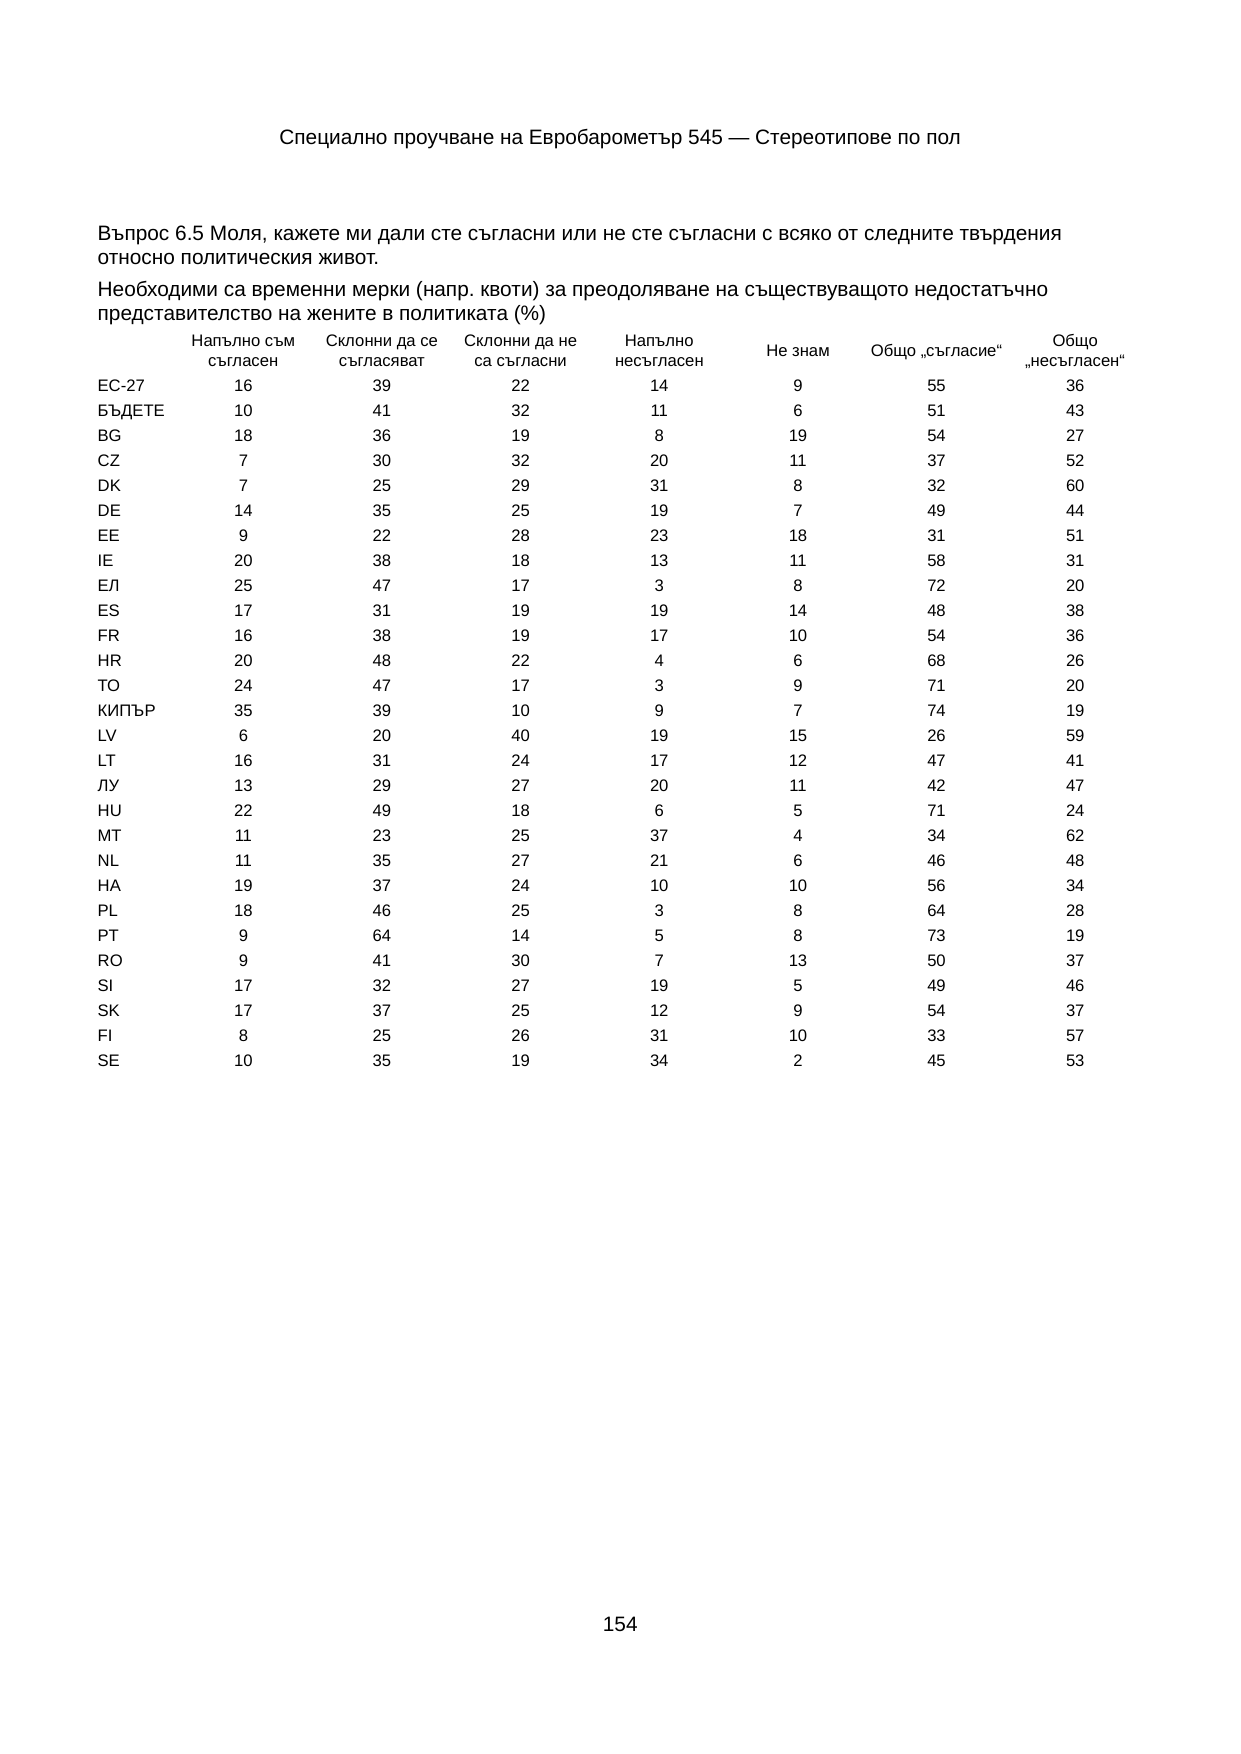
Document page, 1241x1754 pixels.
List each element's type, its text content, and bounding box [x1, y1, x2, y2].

table_cell PT [95, 923, 174, 947]
table_cell 16 [174, 373, 312, 397]
table_cell 35 [313, 848, 451, 872]
table_cell 14 [728, 598, 867, 622]
table_cell 25 [313, 473, 451, 497]
table_cell 10 [451, 698, 590, 722]
table_cell 35 [313, 1048, 451, 1072]
table_cell 9 [174, 523, 312, 547]
table_cell 15 [728, 723, 867, 747]
table_cell LV [95, 723, 174, 747]
table_cell LT [95, 748, 174, 772]
table_cell 31 [313, 598, 451, 622]
table_cell 20 [590, 773, 728, 797]
table_cell CZ [95, 448, 174, 472]
table_cell 41 [1006, 748, 1144, 772]
table_cell 31 [590, 1023, 728, 1047]
table_cell DE [95, 498, 174, 522]
table_cell 40 [451, 723, 590, 747]
table_cell 22 [451, 373, 590, 397]
table_cell 7 [728, 698, 867, 722]
table_cell 20 [1006, 573, 1144, 597]
table_cell 24 [451, 748, 590, 772]
table_cell 6 [174, 723, 312, 747]
table_cell HR [95, 648, 174, 672]
table_cell 64 [313, 923, 451, 947]
table_cell FI [95, 1023, 174, 1047]
table_cell 20 [1006, 673, 1144, 697]
table_cell 36 [313, 423, 451, 447]
table_cell 31 [590, 473, 728, 497]
table_cell SE [95, 1048, 174, 1072]
table_cell 22 [451, 648, 590, 672]
table_cell 10 [728, 873, 867, 897]
table_cell 4 [590, 648, 728, 672]
table_cell 5 [590, 923, 728, 947]
table_cell 71 [867, 673, 1006, 697]
table_cell 21 [590, 848, 728, 872]
table_cell 74 [867, 698, 1006, 722]
table_cell 45 [867, 1048, 1006, 1072]
table_cell ЕЛ [95, 573, 174, 597]
table_cell 24 [174, 673, 312, 697]
table_cell 16 [174, 623, 312, 647]
table_cell Склонни да не са съгласни [451, 328, 590, 372]
table_cell 47 [867, 748, 1006, 772]
table_cell 48 [867, 598, 1006, 622]
table_cell 12 [590, 998, 728, 1022]
table_cell 8 [590, 423, 728, 447]
table_cell HU [95, 798, 174, 822]
table_cell ЛУ [95, 773, 174, 797]
table_cell 32 [313, 973, 451, 997]
table_cell 18 [451, 798, 590, 822]
table_cell [95, 328, 174, 372]
table_cell Необходими са временни мерки (напр. квоти) за преодоляване на съществуващото недостатъчно представителство на жените в политиката (%) [95, 273, 1144, 328]
table_cell 7 [590, 948, 728, 972]
table_cell 27 [451, 973, 590, 997]
table_cell 58 [867, 548, 1006, 572]
table_cell 54 [867, 423, 1006, 447]
table_cell 49 [867, 498, 1006, 522]
table_cell 41 [313, 398, 451, 422]
table_cell 44 [1006, 498, 1144, 522]
table_cell 62 [1006, 823, 1144, 847]
table_cell 35 [313, 498, 451, 522]
table_cell 10 [174, 1048, 312, 1072]
table_cell Общо „съгласие“ [867, 328, 1006, 372]
table_cell ЕС-27 [95, 373, 174, 397]
table_cell Не знам [728, 328, 867, 372]
table_cell 25 [451, 898, 590, 922]
table_cell 11 [728, 548, 867, 572]
table_cell 37 [1006, 998, 1144, 1022]
table_cell 51 [1006, 523, 1144, 547]
table_cell 3 [590, 898, 728, 922]
table_cell 17 [451, 573, 590, 597]
table_cell 68 [867, 648, 1006, 672]
table_cell 25 [174, 573, 312, 597]
table_cell 48 [313, 648, 451, 672]
table_cell 28 [1006, 898, 1144, 922]
table_cell 57 [1006, 1023, 1144, 1047]
table_cell 23 [590, 523, 728, 547]
table_cell 20 [174, 648, 312, 672]
table_cell 26 [867, 723, 1006, 747]
table_cell 37 [313, 998, 451, 1022]
table_cell 5 [728, 798, 867, 822]
table_cell BG [95, 423, 174, 447]
table_cell SI [95, 973, 174, 997]
table_cell ТО [95, 673, 174, 697]
table_cell 17 [451, 673, 590, 697]
table_cell 38 [1006, 598, 1144, 622]
table_cell 29 [451, 473, 590, 497]
table_cell EE [95, 523, 174, 547]
table_cell 8 [728, 573, 867, 597]
table_cell 4 [728, 823, 867, 847]
table_cell 60 [1006, 473, 1144, 497]
table_cell 19 [451, 623, 590, 647]
table_cell 27 [451, 848, 590, 872]
table_cell 8 [728, 923, 867, 947]
table_cell 11 [728, 448, 867, 472]
table_cell 19 [590, 973, 728, 997]
table_cell 38 [313, 548, 451, 572]
table_cell 11 [174, 848, 312, 872]
table_cell 54 [867, 623, 1006, 647]
table_cell 18 [174, 898, 312, 922]
table_cell 29 [313, 773, 451, 797]
table_cell НА [95, 873, 174, 897]
table_cell 23 [313, 823, 451, 847]
table_cell 11 [728, 773, 867, 797]
table_cell 10 [590, 873, 728, 897]
table_cell 17 [174, 973, 312, 997]
table_cell 19 [590, 498, 728, 522]
table_cell 25 [313, 1023, 451, 1047]
table_cell 42 [867, 773, 1006, 797]
table_cell 30 [313, 448, 451, 472]
table_header Въпрос 6.5 Моля, кажете ми дали сте съгласни или не сте съгласни с всяко от следните твърдения относно политическия живот. [95, 217, 1144, 272]
table_cell 36 [1006, 623, 1144, 647]
table_cell 17 [590, 748, 728, 772]
table_cell MT [95, 823, 174, 847]
table_cell 7 [174, 448, 312, 472]
table_cell 46 [313, 898, 451, 922]
table_cell Напълно несъгласен [590, 328, 728, 372]
table_cell 7 [174, 473, 312, 497]
table_cell 6 [728, 848, 867, 872]
table_cell 6 [590, 798, 728, 822]
table_cell RO [95, 948, 174, 972]
table_cell 10 [728, 623, 867, 647]
table_cell 49 [313, 798, 451, 822]
table_cell FR [95, 623, 174, 647]
table_cell 18 [451, 548, 590, 572]
table_cell 7 [728, 498, 867, 522]
table_cell 41 [313, 948, 451, 972]
table_cell 32 [451, 448, 590, 472]
table_cell 10 [174, 398, 312, 422]
table_cell 64 [867, 898, 1006, 922]
table_cell 18 [174, 423, 312, 447]
table_cell 8 [728, 898, 867, 922]
table_cell 19 [1006, 923, 1144, 947]
table_cell 49 [867, 973, 1006, 997]
table_cell 20 [590, 448, 728, 472]
table_cell 53 [1006, 1048, 1144, 1072]
table_cell 47 [313, 673, 451, 697]
table_cell 20 [313, 723, 451, 747]
table_cell 3 [590, 673, 728, 697]
table_cell 33 [867, 1023, 1006, 1047]
table_cell 9 [174, 923, 312, 947]
table_cell 48 [1006, 848, 1144, 872]
table_cell 9 [174, 948, 312, 972]
table_cell 27 [451, 773, 590, 797]
table_cell 22 [174, 798, 312, 822]
table_cell 8 [174, 1023, 312, 1047]
table_cell 22 [313, 523, 451, 547]
table_cell 9 [590, 698, 728, 722]
table_cell 39 [313, 698, 451, 722]
table_cell 25 [451, 998, 590, 1022]
table_cell 36 [1006, 373, 1144, 397]
table_cell 13 [728, 948, 867, 972]
table_cell 14 [590, 373, 728, 397]
table_cell 26 [1006, 648, 1144, 672]
table_cell 25 [451, 823, 590, 847]
table_cell 50 [867, 948, 1006, 972]
table_cell 32 [867, 473, 1006, 497]
table_cell 34 [590, 1048, 728, 1072]
table_cell 13 [174, 773, 312, 797]
table_cell 20 [174, 548, 312, 572]
table_cell 26 [451, 1023, 590, 1047]
table_cell 19 [590, 598, 728, 622]
table_cell 71 [867, 798, 1006, 822]
table_cell 14 [451, 923, 590, 947]
table_cell 19 [451, 1048, 590, 1072]
table_cell 11 [174, 823, 312, 847]
table_cell 19 [728, 423, 867, 447]
table_cell 10 [728, 1023, 867, 1047]
table_cell 37 [590, 823, 728, 847]
table_cell 11 [590, 398, 728, 422]
table_cell 25 [451, 498, 590, 522]
table_cell 52 [1006, 448, 1144, 472]
table_cell 9 [728, 373, 867, 397]
table_cell SK [95, 998, 174, 1022]
table_cell 17 [174, 598, 312, 622]
table_cell 3 [590, 573, 728, 597]
table_cell ES [95, 598, 174, 622]
table_cell 2 [728, 1048, 867, 1072]
table_cell 6 [728, 398, 867, 422]
table_cell 47 [313, 573, 451, 597]
table_cell 9 [728, 998, 867, 1022]
table_cell IE [95, 548, 174, 572]
table_cell 35 [174, 698, 312, 722]
table_cell 37 [867, 448, 1006, 472]
table_cell КИПЪР [95, 698, 174, 722]
table_cell 31 [867, 523, 1006, 547]
table_cell Общо „несъгласен“ [1006, 328, 1144, 372]
table_cell NL [95, 848, 174, 872]
table_cell DK [95, 473, 174, 497]
table_cell Склонни да се съгласяват [313, 328, 451, 372]
table_cell 19 [451, 598, 590, 622]
table_cell 47 [1006, 773, 1144, 797]
table_cell 56 [867, 873, 1006, 897]
table_cell 72 [867, 573, 1006, 597]
table_cell 51 [867, 398, 1006, 422]
table_cell 17 [174, 998, 312, 1022]
table_cell 55 [867, 373, 1006, 397]
table_cell 31 [1006, 548, 1144, 572]
table_cell 19 [1006, 698, 1144, 722]
table_cell 59 [1006, 723, 1144, 747]
table_cell 43 [1006, 398, 1144, 422]
table_cell 19 [174, 873, 312, 897]
table_cell 24 [1006, 798, 1144, 822]
table_cell 6 [728, 648, 867, 672]
table_cell 46 [867, 848, 1006, 872]
table_cell 30 [451, 948, 590, 972]
table_cell 46 [1006, 973, 1144, 997]
table_cell 28 [451, 523, 590, 547]
table_cell Напълно съм съгласен [174, 328, 312, 372]
table_cell 37 [1006, 948, 1144, 972]
table_cell 31 [313, 748, 451, 772]
table_cell 34 [1006, 873, 1144, 897]
table_cell 37 [313, 873, 451, 897]
table_cell 34 [867, 823, 1006, 847]
table_cell 16 [174, 748, 312, 772]
table_cell 32 [451, 398, 590, 422]
table_cell 24 [451, 873, 590, 897]
table_cell 5 [728, 973, 867, 997]
table_cell 8 [728, 473, 867, 497]
table_cell БЪДЕТЕ [95, 398, 174, 422]
table_cell 27 [1006, 423, 1144, 447]
table_cell 38 [313, 623, 451, 647]
table_cell 19 [590, 723, 728, 747]
table_cell 13 [590, 548, 728, 572]
table_cell 9 [728, 673, 867, 697]
table_cell 14 [174, 498, 312, 522]
table_cell 17 [590, 623, 728, 647]
table_cell 73 [867, 923, 1006, 947]
table_cell 12 [728, 748, 867, 772]
table_cell 54 [867, 998, 1006, 1022]
table_cell PL [95, 898, 174, 922]
table_cell 18 [728, 523, 867, 547]
table_cell 39 [313, 373, 451, 397]
table_cell 19 [451, 423, 590, 447]
